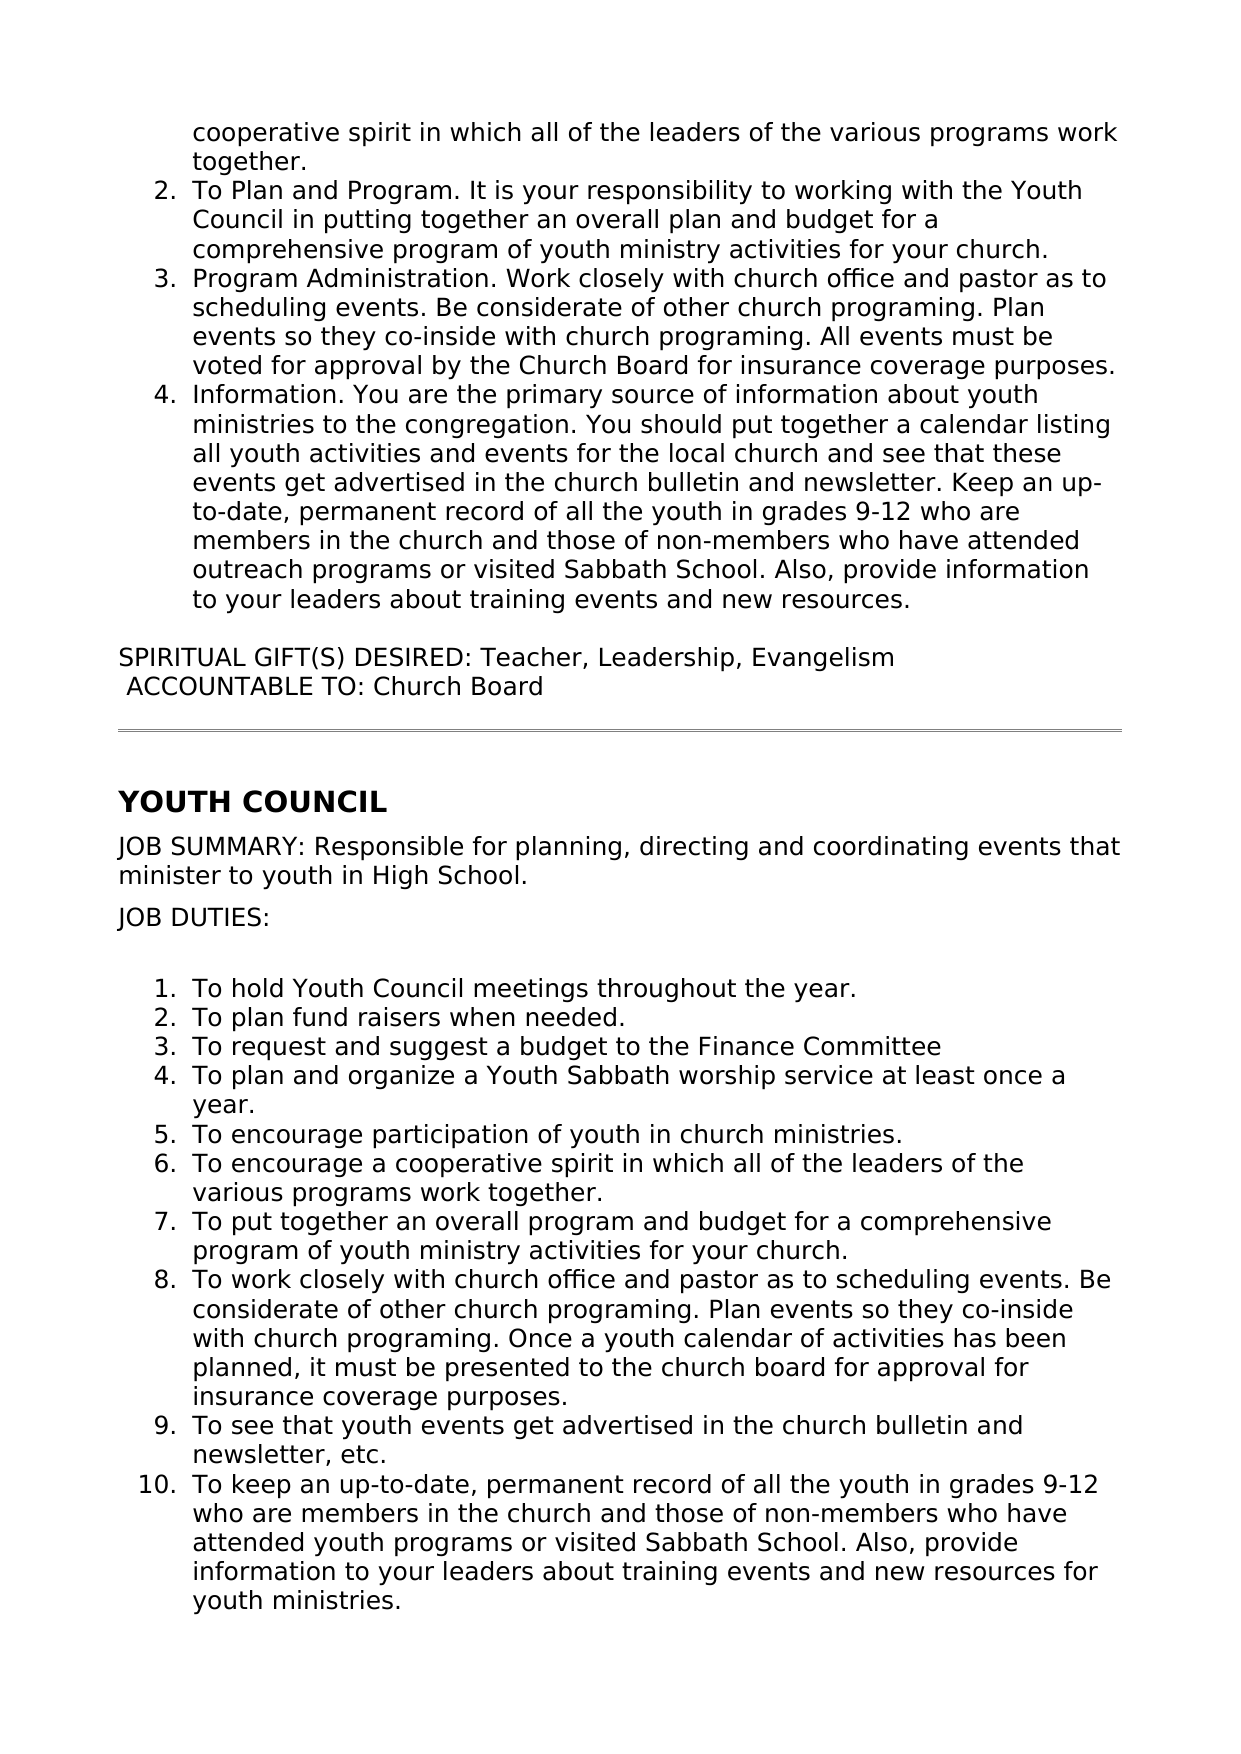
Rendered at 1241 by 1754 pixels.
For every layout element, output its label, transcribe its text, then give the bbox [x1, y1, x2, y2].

list To encourage participation of youth in church ministries. [177, 1120, 1122, 1149]
subtitle YOUTH COUNCIL [118, 786, 1122, 819]
list To plan fund raisers when needed. [177, 1003, 1122, 1032]
list To encourage a cooperative spirit in which all of the leaders of the various programs work together. [177, 1149, 1122, 1207]
list To plan and organize a Youth Sabbath worship service at least once a year. [177, 1062, 1122, 1120]
list To put together an overall program and budget for a comprehensive program of youth ministry activities for your church. [177, 1207, 1122, 1266]
list Program Administration. Work closely with church office and pastor as to scheduling events. Be considerate of other church programing. Plan events so they co-inside with church programing. All events must be voted for approval by the Church Board for insurance coverage purposes. [177, 264, 1122, 381]
list To work closely with church office and pastor as to scheduling events. Be considerate of other church programing. Plan events so they co-inside with church programing. Once a youth calendar of activities has been planned, it must be presented to the church board for approval for insurance coverage purposes. [177, 1266, 1122, 1412]
list To see that youth events get advertised in the church bulletin and newsletter, etc. [177, 1412, 1122, 1470]
list To request and suggest a budget to the Finance Committee [177, 1032, 1122, 1062]
list cooperative spirit in which all of the leaders of the various programs work together. [177, 118, 1122, 176]
text JOB DUTIES: [118, 903, 1122, 932]
list To keep an up-to-date, permanent record of all the youth in grades 9-12 who are members in the church and those of non-members who have attended youth programs or visited Sabbath School. Also, provide information to your leaders about training events and new resources for youth ministries. [177, 1470, 1122, 1616]
text SPIRITUAL GIFT(S) DESIRED: Teacher, Leadership, Evangelism ACCOUNTABLE TO: Church Board [118, 643, 1122, 702]
text JOB SUMMARY: Responsible for planning, directing and coordinating events that minister to youth in High School. [118, 832, 1122, 890]
list To Plan and Program. It is your responsibility to working with the Youth Council in putting together an overall plan and budget for a comprehensive program of youth ministry activities for your church. [177, 176, 1122, 264]
list To hold Youth Council meetings throughout the year. [177, 974, 1122, 1003]
list Information. You are the primary source of information about youth ministries to the congregation. You should put together a calendar listing all youth activities and events for the local church and see that these events get advertised in the church bulletin and newsletter. Keep an up-to-date, permanent record of all the youth in grades 9-12 who are members in the church and those of non-members who have attended outreach programs or visited Sabbath School. Also, provide information to your leaders about training events and new resources. [177, 381, 1122, 614]
